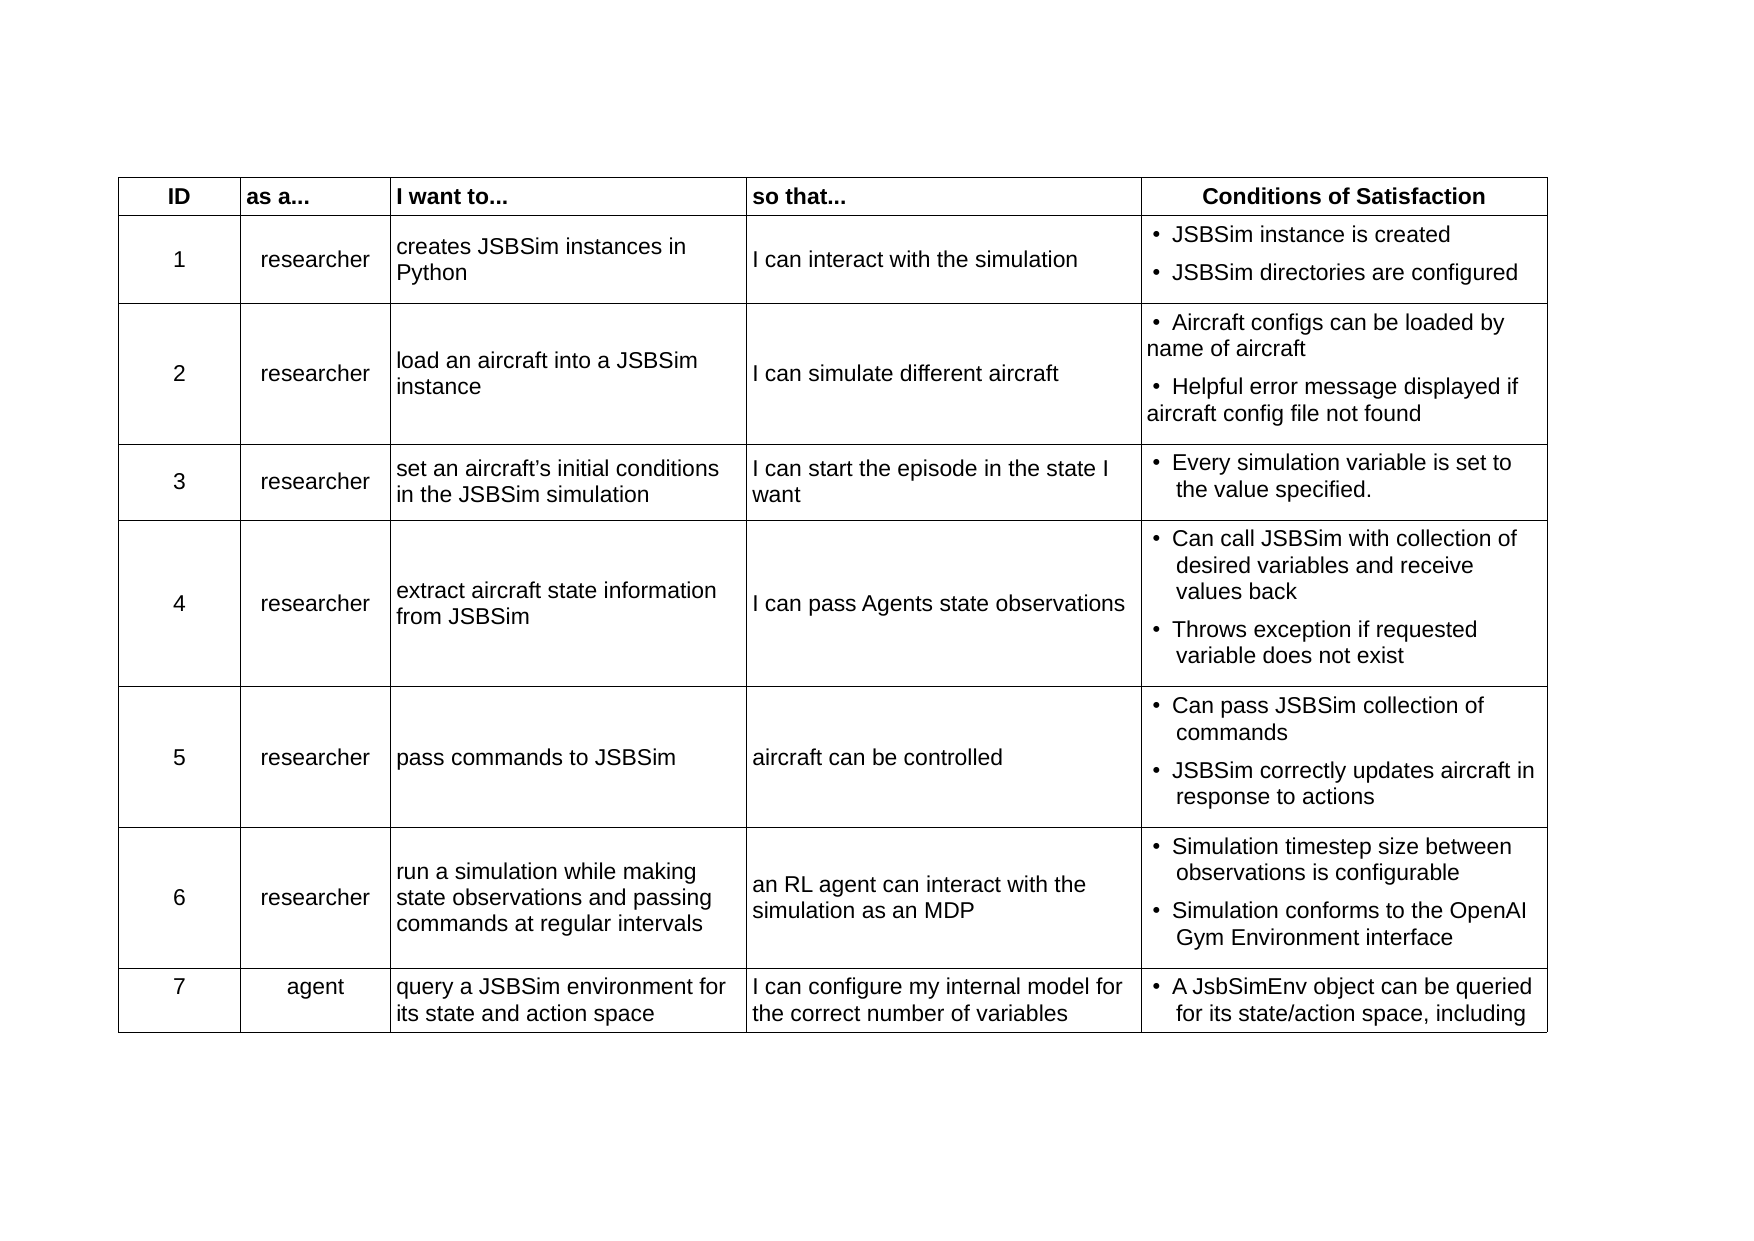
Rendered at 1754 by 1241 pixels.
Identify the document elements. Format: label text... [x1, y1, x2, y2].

table_cell Can call JSBSim with collection of desired variables and receive values back Throws exception if requested variable does not exist [1142, 521, 1547, 686]
table_cell researcher [241, 304, 390, 443]
table_cell Can pass JSBSim collection of commands JSBSim correctly updates aircraft in response to actions [1142, 687, 1547, 827]
table_cell researcher [241, 828, 390, 967]
table_cell JSBSim instance is created JSBSim directories are configured [1142, 216, 1547, 303]
table_cell load an aircraft into a JSBSim instance [391, 304, 746, 443]
table_cell Simulation timestep size between observations is configurable Simulation conforms to the OpenAI Gym Environment interface [1142, 828, 1547, 967]
table_cell extract aircraft state information from JSBSim [391, 521, 746, 686]
table_cell I can interact with the simulation [747, 216, 1141, 303]
table_cell 1 [119, 216, 240, 303]
table_cell researcher [241, 687, 390, 827]
table_cell 6 [119, 828, 240, 967]
table_cell Every simulation variable is set to the value specified. [1142, 445, 1547, 519]
table_cell 4 [119, 521, 240, 686]
table_cell 7 [119, 969, 240, 1032]
table_cell I can start the episode in the state I want [747, 445, 1141, 519]
table_header so that... [747, 178, 1141, 215]
table_cell creates JSBSim instances in Python [391, 216, 746, 303]
table_cell set an aircraft’s initial conditions in the JSBSim simulation [391, 445, 746, 519]
table_cell pass commands to JSBSim [391, 687, 746, 827]
table_cell run a simulation while making state observations and passing commands at regular intervals [391, 828, 746, 967]
table_cell aircraft can be controlled [747, 687, 1141, 827]
table_header I want to... [391, 178, 746, 215]
table_cell researcher [241, 445, 390, 519]
table_cell researcher [241, 216, 390, 303]
table_cell 3 [119, 445, 240, 519]
table_cell an RL agent can interact with the simulation as an MDP [747, 828, 1141, 967]
table_cell I can simulate different aircraft [747, 304, 1141, 443]
table_cell agent [241, 969, 390, 1032]
table_cell I can pass Agents state observations [747, 521, 1141, 686]
table_cell 2 [119, 304, 240, 443]
table_cell I can configure my internal model for the correct number of variables [747, 969, 1141, 1032]
table_cell Aircraft configs can be loaded by name of aircraft Helpful error message displayed if aircraft config file not found [1142, 304, 1547, 443]
table_cell 5 [119, 687, 240, 827]
table_cell A JsbSimEnv object can be queried for its state/action space, including [1142, 969, 1547, 1032]
table_cell query a JSBSim environment for its state and action space [391, 969, 746, 1032]
table_header ID [119, 178, 240, 215]
table_header Conditions of Satisfaction [1142, 178, 1547, 215]
table_header as a... [241, 178, 390, 215]
table_cell researcher [241, 521, 390, 686]
